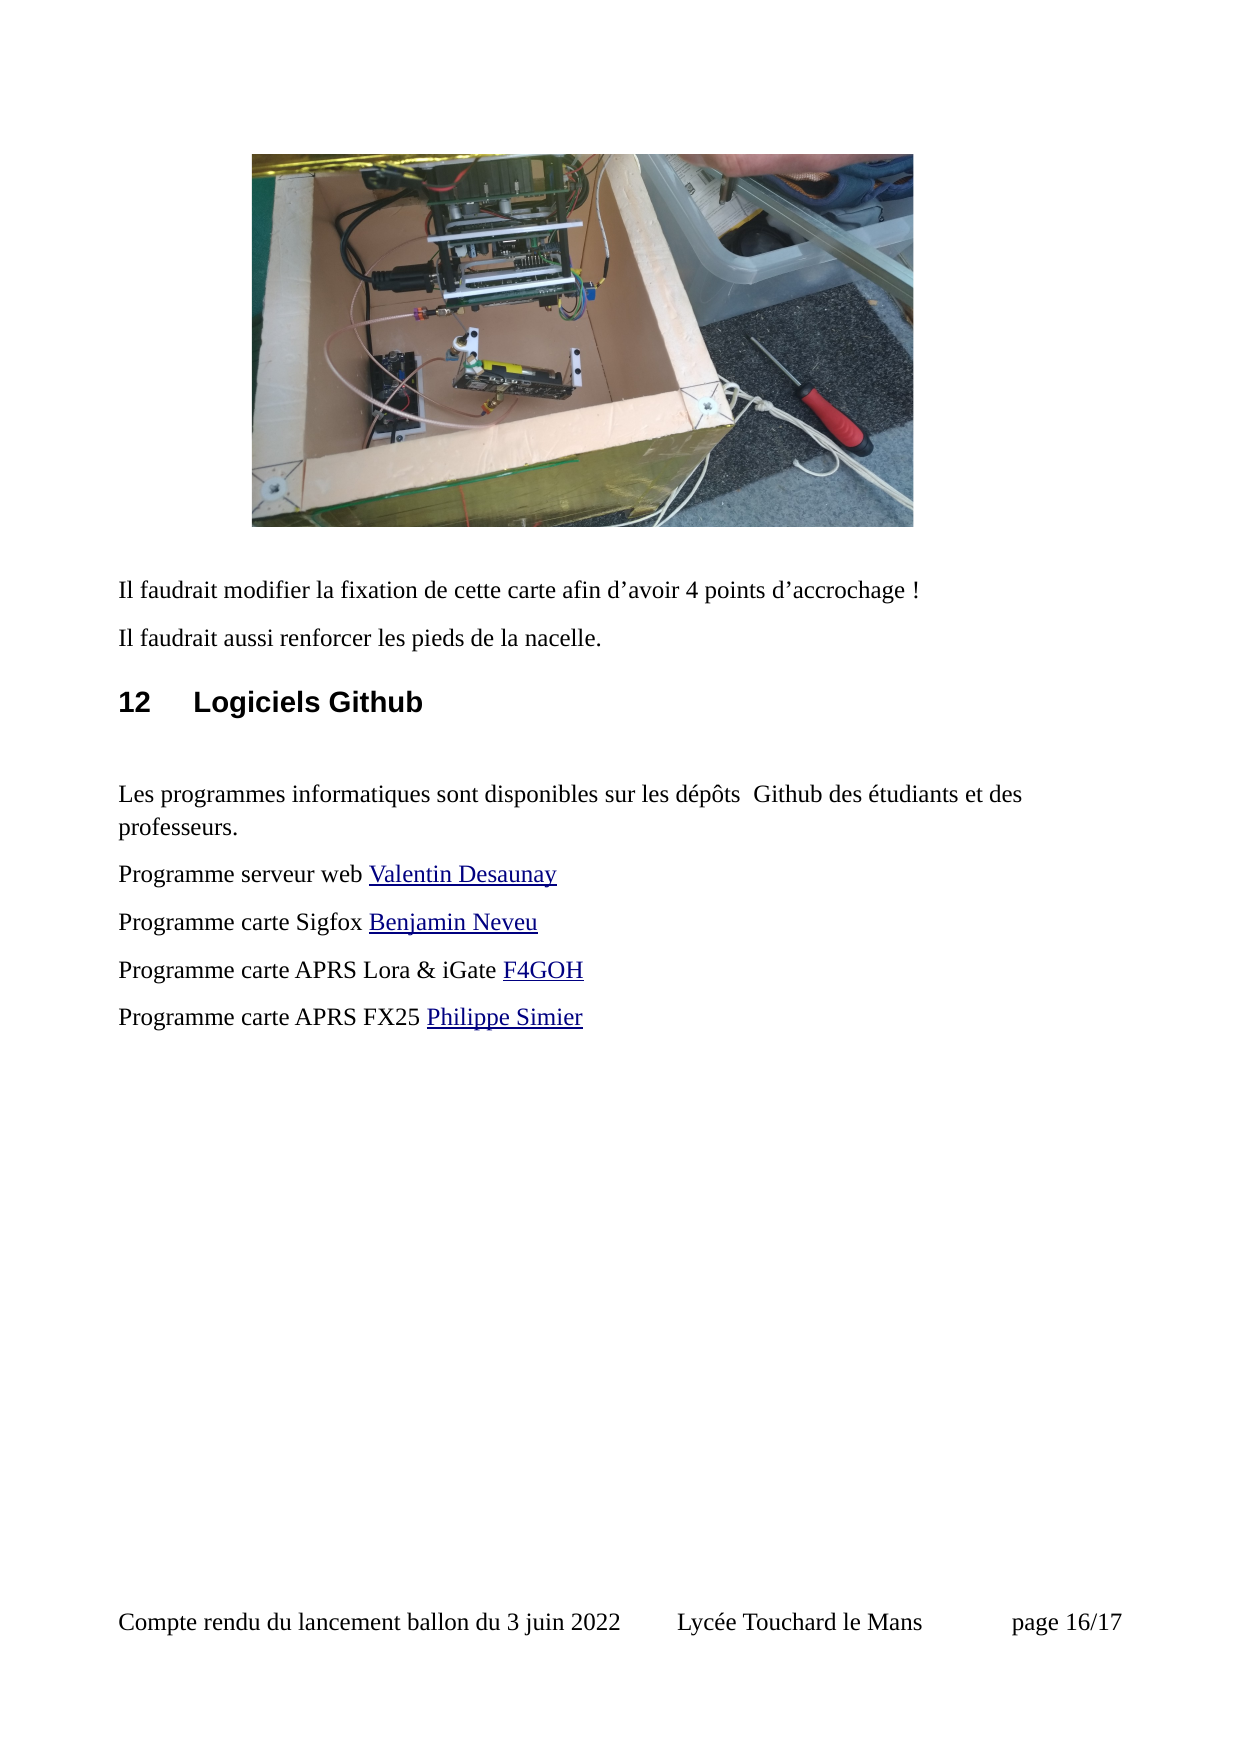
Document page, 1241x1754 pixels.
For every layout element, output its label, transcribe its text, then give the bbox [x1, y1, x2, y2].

text Programme carte APRS FX25 Philippe Simier [118, 1002, 1122, 1031]
subtitle Logiciels Github [118, 685, 1122, 719]
picture [251, 154, 914, 527]
text Il faudrait aussi renforcer les pieds de la nacelle. [118, 623, 1122, 652]
text Programme carte APRS Lora & iGate F4GOH [118, 955, 1122, 983]
text Programme serveur web Valentin Desaunay [118, 859, 1122, 888]
text Les programmes informatiques sont disponibles sur les dépôts Github des étudiants et des professeurs. [118, 779, 1122, 841]
text Il faudrait modifier la fixation de cette carte afin d’avoir 4 points d’accrochage ! [118, 575, 1122, 604]
text Programme carte Sigfox Benjamin Neveu [118, 907, 1122, 936]
